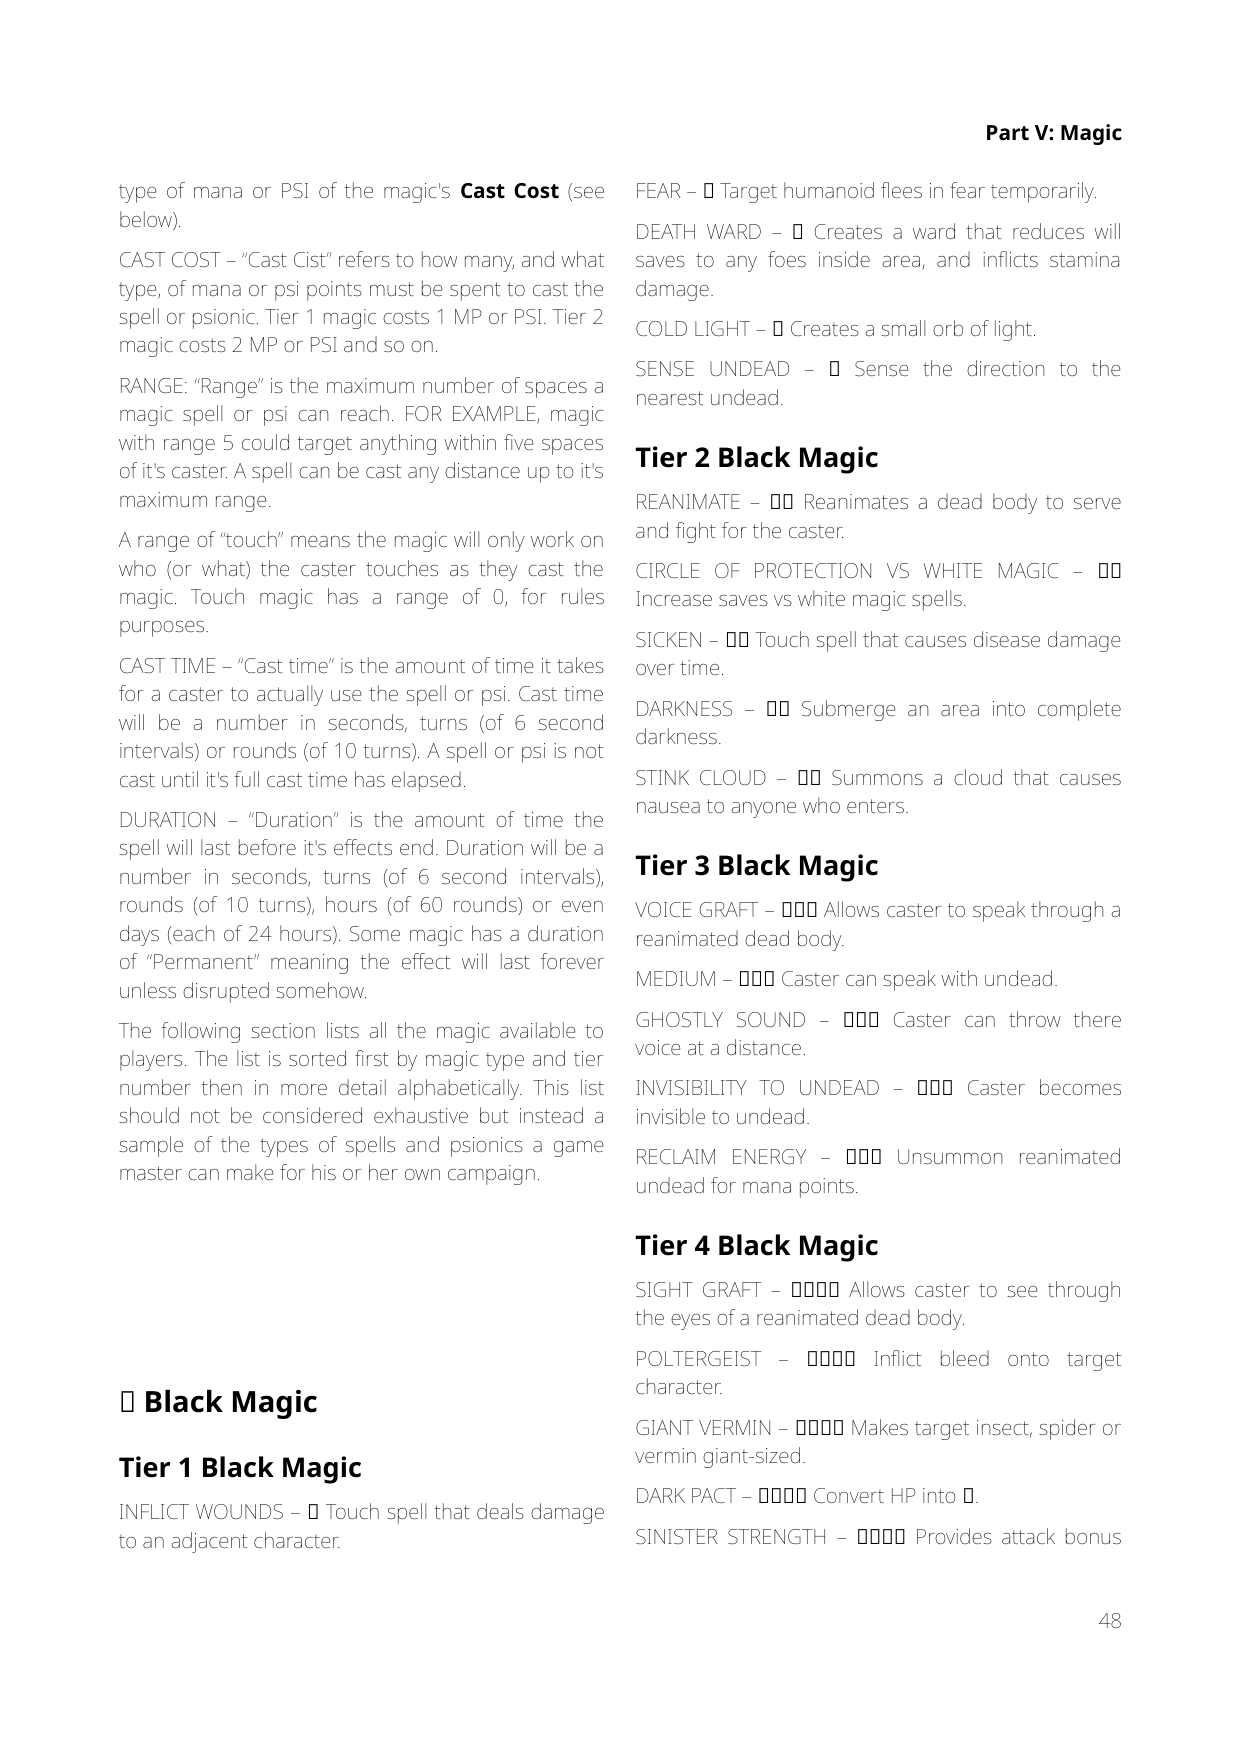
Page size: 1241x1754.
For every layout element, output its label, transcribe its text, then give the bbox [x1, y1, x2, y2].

text SINISTER STRENGTH –  Provides attack bonus [635, 1522, 1122, 1551]
text DURATION – “Duration” is the amount of time the spell will last before it's effects end. Duration will be a number in seconds, turns (of 6 second intervals), rounds (of 10 turns), hours (of 60 rounds) or even days (each of 24 hours). Some magic has a duration of “Permanent” meaning the effect will last forever unless disrupted somehow. [118, 805, 605, 1004]
text MEDIUM –  Caster can speak with undead. [635, 964, 1122, 993]
text STINK CLOUD –  Summons a cloud that causes nausea to anyone who enters. [635, 763, 1122, 819]
text RANGE: “Range” is the maximum number of spaces a magic spell or psi can reach. FOR EXAMPLE, magic with range 5 could target anything within five spaces of it's caster. A spell can be cast any distance up to it's maximum range. [118, 371, 605, 513]
text Tier 1 Black Magic [118, 1448, 605, 1485]
text INVISIBILITY TO UNDEAD –  Caster becomes invisible to undead. [635, 1073, 1122, 1130]
text GHOSTLY SOUND –  Caster can throw there voice at a distance. [635, 1005, 1122, 1062]
text INFLICT WOUNDS –  Touch spell that deals damage to an adjacent character. [118, 1497, 605, 1554]
text GIANT VERMIN –  Makes target insect, spider or vermin giant-sized. [635, 1413, 1122, 1470]
text The following section lists all the magic available to players. The list is sorted first by magic type and tier number then in more detail alphabetically. This list should not be considered exhaustive but instead a sample of the types of spells and psionics a game master can make for his or her own campaign. [118, 1016, 605, 1187]
text FEAR –  Target humanoid flees in fear temporarily. [635, 176, 1122, 205]
text SICKEN –  Touch spell that causes disease damage over time. [635, 625, 1122, 682]
text SENSE UNDEAD –  Sense the direction to the nearest undead. [635, 354, 1122, 411]
text A range of “touch” means the magic will only work on who (or what) the caster touches as they cast the magic. Touch magic has a range of 0, for rules purposes. [118, 525, 605, 639]
text Tier 4 Black Magic [635, 1226, 1122, 1263]
text RECLAIM ENERGY –  Unsummon reanimated undead for mana points. [635, 1142, 1122, 1199]
text Tier 2 Black Magic [635, 438, 1122, 475]
text DEATH WARD –  Creates a ward that reduces will saves to any foes inside area, and inflicts stamina damage. [635, 217, 1122, 302]
text COLD LIGHT –  Creates a small orb of light. [635, 314, 1122, 343]
subtitle  Black Magic [118, 1381, 605, 1421]
text DARKNESS –  Submerge an area into complete darkness. [635, 694, 1122, 751]
text DARK PACT –  Convert HP into . [635, 1482, 1122, 1510]
text VOICE GRAFT –  Allows caster to speak through a reanimated dead body. [635, 895, 1122, 952]
text Tier 3 Black Magic [635, 847, 1122, 883]
text REANIMATE –  Reanimates a dead body to serve and fight for the caster. [635, 487, 1122, 544]
text POLTERGEIST –  Inflict bleed onto target character. [635, 1344, 1122, 1401]
text CAST COST – “Cast Cist” refers to how many, and what type, of mana or psi points must be spent to cast the spell or psionic. Tier 1 magic costs 1 MP or PSI. Tier 2 magic costs 2 MP or PSI and so on. [118, 245, 605, 359]
text type of mana or PSI of the magic's Cast Cost (see below). [118, 176, 605, 233]
text SIGHT GRAFT –  Allows caster to see through the eyes of a reanimated dead body. [635, 1275, 1122, 1332]
text CAST TIME – “Cast time” is the amount of time it takes for a caster to actually use the spell or psi. Cast time will be a number in seconds, turns (of 6 second intervals) or rounds (of 10 turns). A spell or psi is not cast until it's full cast time has elapsed. [118, 651, 605, 793]
text CIRCLE OF PROTECTION VS WHITE MAGIC –  Increase saves vs white magic spells. [635, 556, 1122, 613]
